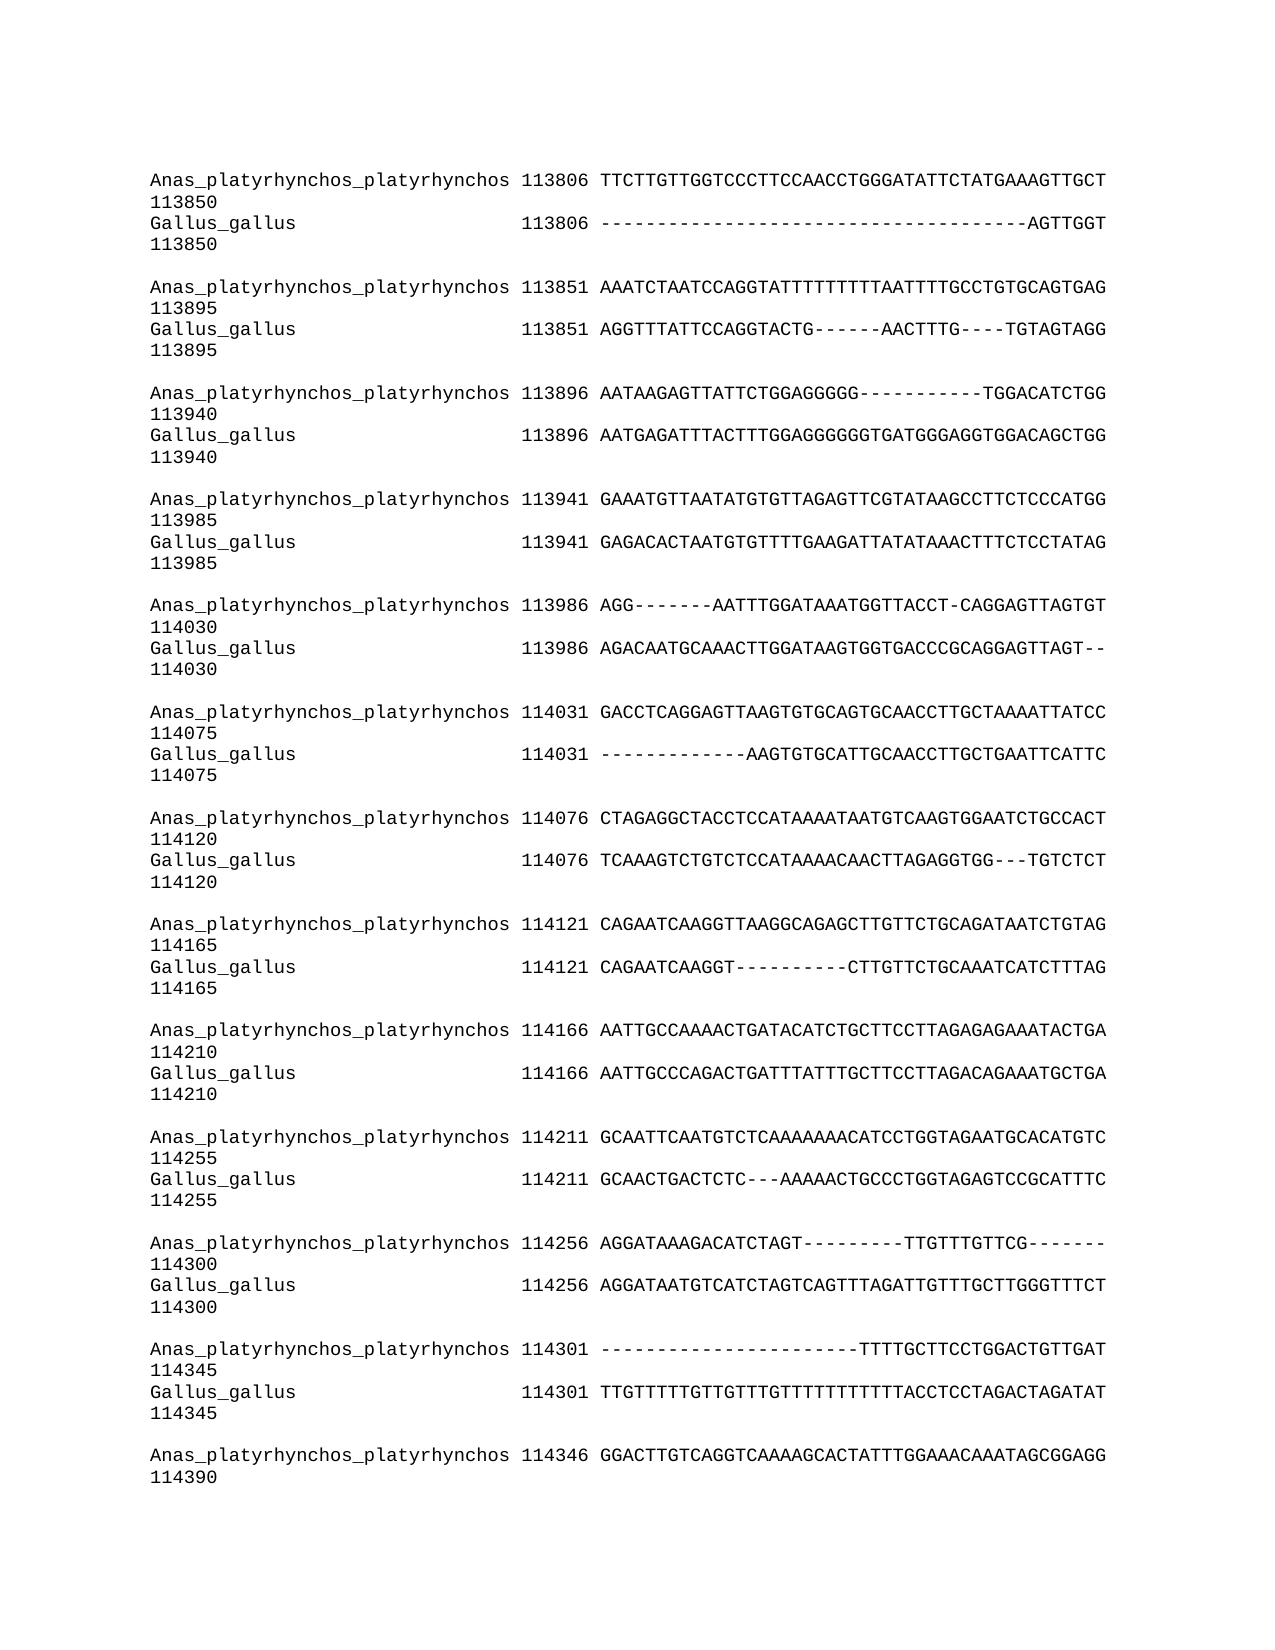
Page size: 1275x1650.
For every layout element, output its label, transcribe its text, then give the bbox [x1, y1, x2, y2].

text Anas_platyrhynchos_platyrhynchos 114256 AGGATAAAGACATCTAGT‑‑‑‑‑‑‑‑‑TTGTTTGTTCG‑‑‑‑‑‑‑ 114300 [150, 1234, 1125, 1276]
text Anas_platyrhynchos_platyrhynchos 114166 AATTGCCAAAACTGATACATCTGCTTCCTTAGAGAGAAATACTGA 114210 [150, 1021, 1125, 1064]
text Anas_platyrhynchos_platyrhynchos 113806 TTCTTGTTGGTCCCTTCCAACCTGGGATATTCTATGAAAGTTGCT 113850 [150, 171, 1125, 214]
text Gallus_gallus 113851 AGGTTTATTCCAGGTACTG‑‑‑‑‑‑AACTTTG‑‑‑‑TGTAGTAGG 113895 [150, 320, 1125, 362]
text Gallus_gallus 113986 AGACAATGCAAACTTGGATAAGTGGTGACCCGCAGGAGTTAGT‑‑ 114030 [150, 639, 1125, 681]
text Gallus_gallus 114301 TTGTTTTTGTTGTTTGTTTTTTTTTTTACCTCCTAGACTAGATAT 114345 [150, 1382, 1125, 1425]
text Anas_platyrhynchos_platyrhynchos 114121 CAGAATCAAGGTTAAGGCAGAGCTTGTTCTGCAGATAATCTGTAG 114165 [150, 915, 1125, 957]
text Anas_platyrhynchos_platyrhynchos 114076 CTAGAGGCTACCTCCATAAAATAATGTCAAGTGGAATCTGCCACT 114120 [150, 809, 1125, 851]
text Anas_platyrhynchos_platyrhynchos 113986 AGG‑‑‑‑‑‑‑AATTTGGATAAATGGTTACCT‑CAGGAGTTAGTGT 114030 [150, 596, 1125, 639]
text Anas_platyrhynchos_platyrhynchos 114301 ‑‑‑‑‑‑‑‑‑‑‑‑‑‑‑‑‑‑‑‑‑‑‑TTTTGCTTCCTGGACTGTTGAT 114345 [150, 1340, 1125, 1382]
text Anas_platyrhynchos_platyrhynchos 113896 AATAAGAGTTATTCTGGAGGGGG‑‑‑‑‑‑‑‑‑‑‑TGGACATCTGG 113940 [150, 384, 1125, 426]
text Anas_platyrhynchos_platyrhynchos 114031 GACCTCAGGAGTTAAGTGTGCAGTGCAACCTTGCTAAAATTATCC 114075 [150, 702, 1125, 745]
text Gallus_gallus 114076 TCAAAGTCTGTCTCCATAAAACAACTTAGAGGTGG‑‑‑TGTCTCT 114120 [150, 851, 1125, 894]
text Anas_platyrhynchos_platyrhynchos 114211 GCAATTCAATGTCTCAAAAAAACATCCTGGTAGAATGCACATGTC 114255 [150, 1127, 1125, 1170]
text Gallus_gallus 114166 AATTGCCCAGACTGATTTATTTGCTTCCTTAGACAGAAATGCTGA 114210 [150, 1064, 1125, 1106]
text Anas_platyrhynchos_platyrhynchos 114346 GGACTTGTCAGGTCAAAAGCACTATTTGGAAACAAATAGCGGAGG 114390 [150, 1446, 1125, 1489]
text Gallus_gallus 114121 CAGAATCAAGGT‑‑‑‑‑‑‑‑‑‑CTTGTTCTGCAAATCATCTTTAG 114165 [150, 957, 1125, 1000]
text Gallus_gallus 113896 AATGAGATTTACTTTGGAGGGGGGTGATGGGAGGTGGACAGCTGG 113940 [150, 426, 1125, 469]
text Anas_platyrhynchos_platyrhynchos 113851 AAATCTAATCCAGGTATTTTTTTTTAATTTTGCCTGTGCAGTGAG 113895 [150, 277, 1125, 320]
text Gallus_gallus 114256 AGGATAATGTCATCTAGTCAGTTTAGATTGTTTGCTTGGGTTTCT 114300 [150, 1276, 1125, 1319]
text Gallus_gallus 113806 ‑‑‑‑‑‑‑‑‑‑‑‑‑‑‑‑‑‑‑‑‑‑‑‑‑‑‑‑‑‑‑‑‑‑‑‑‑‑AGTTGGT 113850 [150, 214, 1125, 256]
text Gallus_gallus 114211 GCAACTGACTCTC‑‑‑AAAAACTGCCCTGGTAGAGTCCGCATTTC 114255 [150, 1170, 1125, 1212]
text Gallus_gallus 114031 ‑‑‑‑‑‑‑‑‑‑‑‑‑AAGTGTGCATTGCAACCTTGCTGAATTCATTC 114075 [150, 745, 1125, 787]
text Gallus_gallus 113941 GAGACACTAATGTGTTTTGAAGATTATATAAACTTTCTCCTATAG 113985 [150, 532, 1125, 575]
text Anas_platyrhynchos_platyrhynchos 113941 GAAATGTTAATATGTGTTAGAGTTCGTATAAGCCTTCTCCCATGG 113985 [150, 490, 1125, 532]
